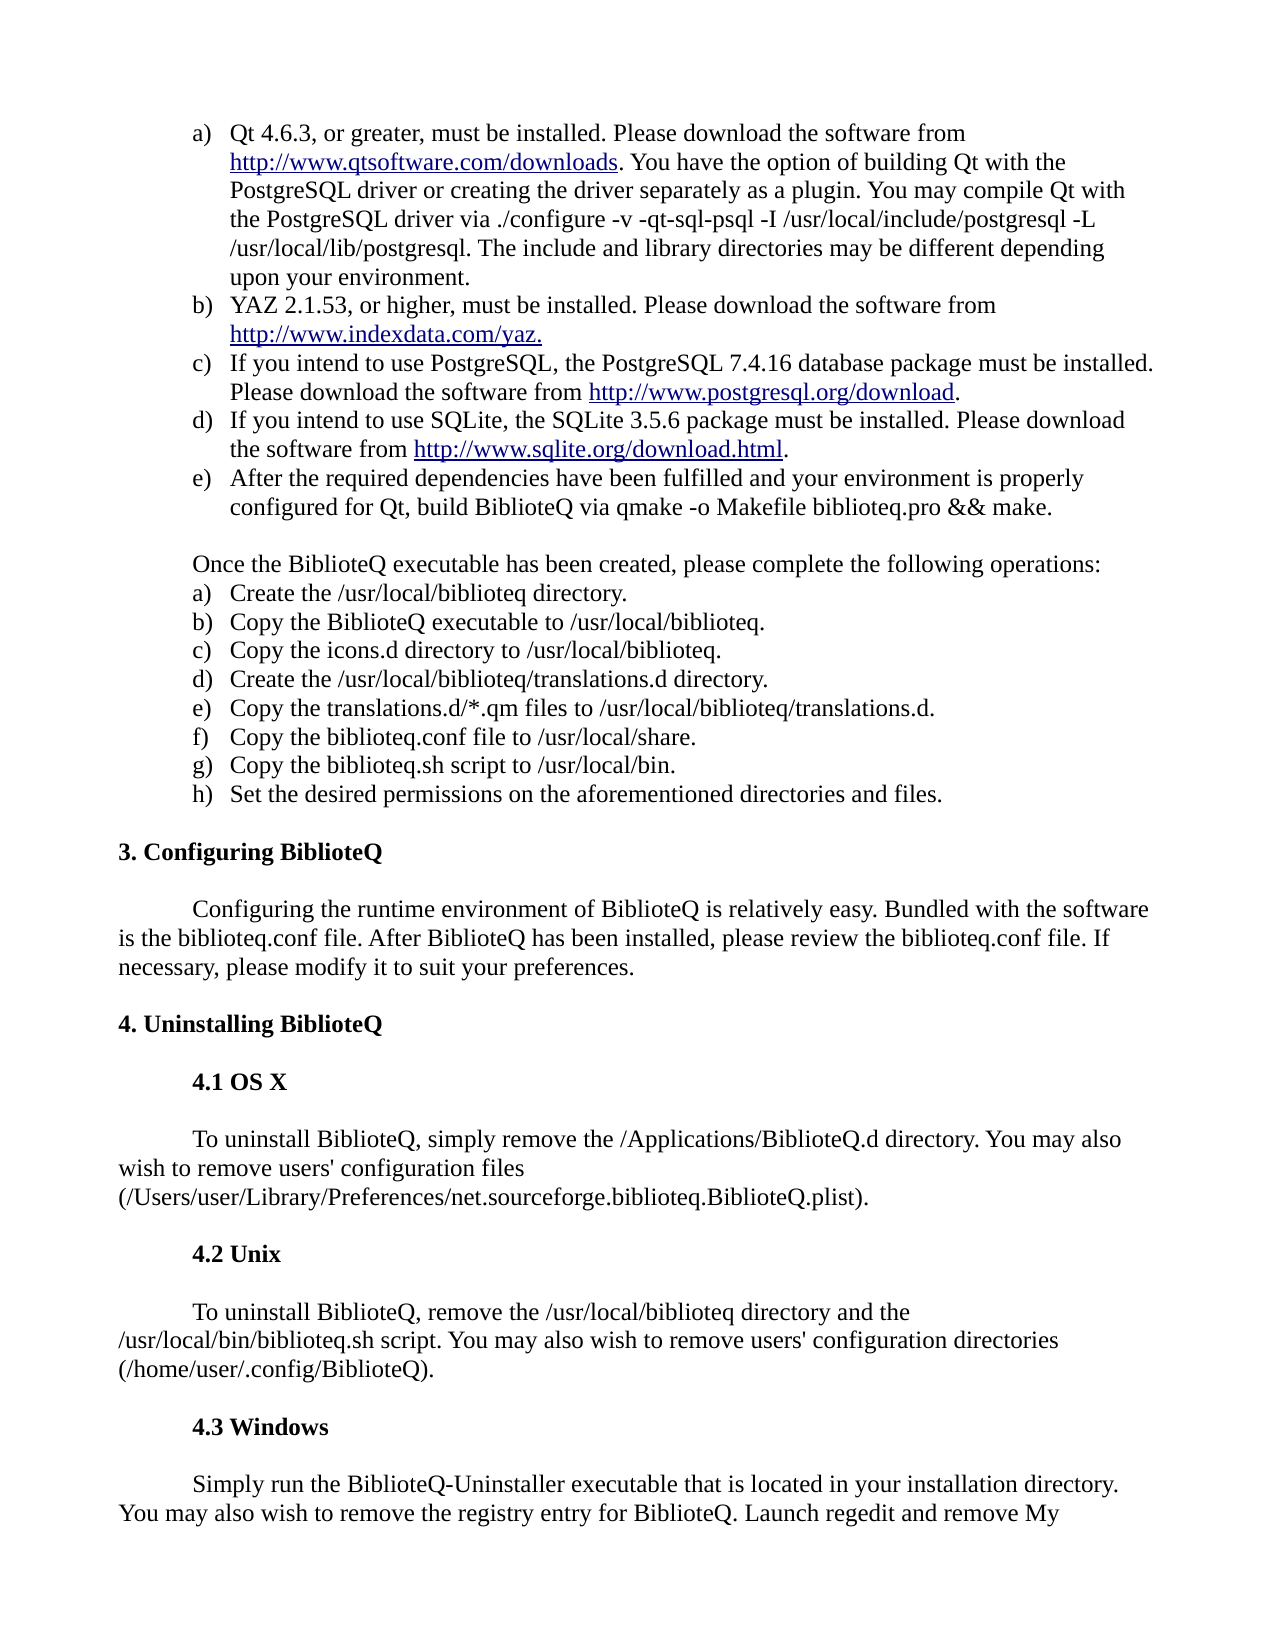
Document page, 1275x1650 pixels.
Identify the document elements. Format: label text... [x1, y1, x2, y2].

list Create the /usr/local/biblioteq directory. [192, 578, 1157, 607]
text To uninstall BiblioteQ, remove the /usr/local/biblioteq directory and the /usr/local/bin/biblioteq.sh script. You may also wish to remove users' configuration directories (/home/user/.config/BiblioteQ). [118, 1297, 1157, 1383]
list After the required dependencies have been fulfilled and your environment is properly configured for Qt, build BiblioteQ via qmake -o Makefile biblioteq.pro && make. [192, 463, 1157, 521]
text Configuring the runtime environment of BiblioteQ is relatively easy. Bundled with the software is the biblioteq.conf file. After BiblioteQ has been installed, please review the biblioteq.conf file. If necessary, please modify it to suit your preferences. [118, 894, 1157, 981]
list YAZ 2.1.53, or higher, must be installed. Please download the software from http://www.indexdata.com/yaz. [192, 291, 1157, 348]
text 4.1 OS X [118, 1067, 1157, 1096]
text To uninstall BiblioteQ, simply remove the /Applications/BiblioteQ.d directory. You may also wish to remove users' configuration files (/Users/user/Library/Preferences/net.sourceforge.biblioteq.BiblioteQ.plist). [118, 1124, 1157, 1211]
list Copy the icons.d directory to /usr/local/biblioteq. [192, 636, 1157, 664]
list Copy the biblioteq.conf file to /usr/local/share. [192, 722, 1157, 751]
text 4.3 Windows [118, 1412, 1157, 1441]
list Set the desired permissions on the aforementioned directories and files. [192, 779, 1157, 808]
text Simply run the BiblioteQ-Uninstaller executable that is located in your installation directory. You may also wish to remove the registry entry for BiblioteQ. Launch regedit and remove My [118, 1469, 1157, 1527]
list If you intend to use SQLite, the SQLite 3.5.6 package must be installed. Please download the software from http://www.sqlite.org/download.html. [192, 406, 1157, 463]
list Copy the BiblioteQ executable to /usr/local/biblioteq. [192, 607, 1157, 636]
list Qt 4.6.3, or greater, must be installed. Please download the software from http://www.qtsoftware.com/downloads. You have the option of building Qt with the PostgreSQL driver or creating the driver separately as a plugin. You may compile Qt with the PostgreSQL driver via ./configure -v -qt-sql-psql -I /usr/local/include/postgresql -L /usr/local/lib/postgresql. The include and library directories may be different depending upon your environment. [192, 118, 1157, 291]
list Create the /usr/local/biblioteq/translations.d directory. [192, 664, 1157, 693]
text 4.2 Unix [118, 1239, 1157, 1268]
text 3. Configuring BiblioteQ [118, 837, 1157, 866]
list If you intend to use PostgreSQL, the PostgreSQL 7.4.16 database package must be installed. Please download the software from http://www.postgresql.org/download. [192, 348, 1157, 406]
list Copy the biblioteq.sh script to /usr/local/bin. [192, 751, 1157, 779]
text Once the BiblioteQ executable has been created, please complete the following operations: [118, 549, 1157, 578]
text 4. Uninstalling BiblioteQ [118, 1009, 1157, 1038]
list Copy the translations.d/*.qm files to /usr/local/biblioteq/translations.d. [192, 693, 1157, 722]
